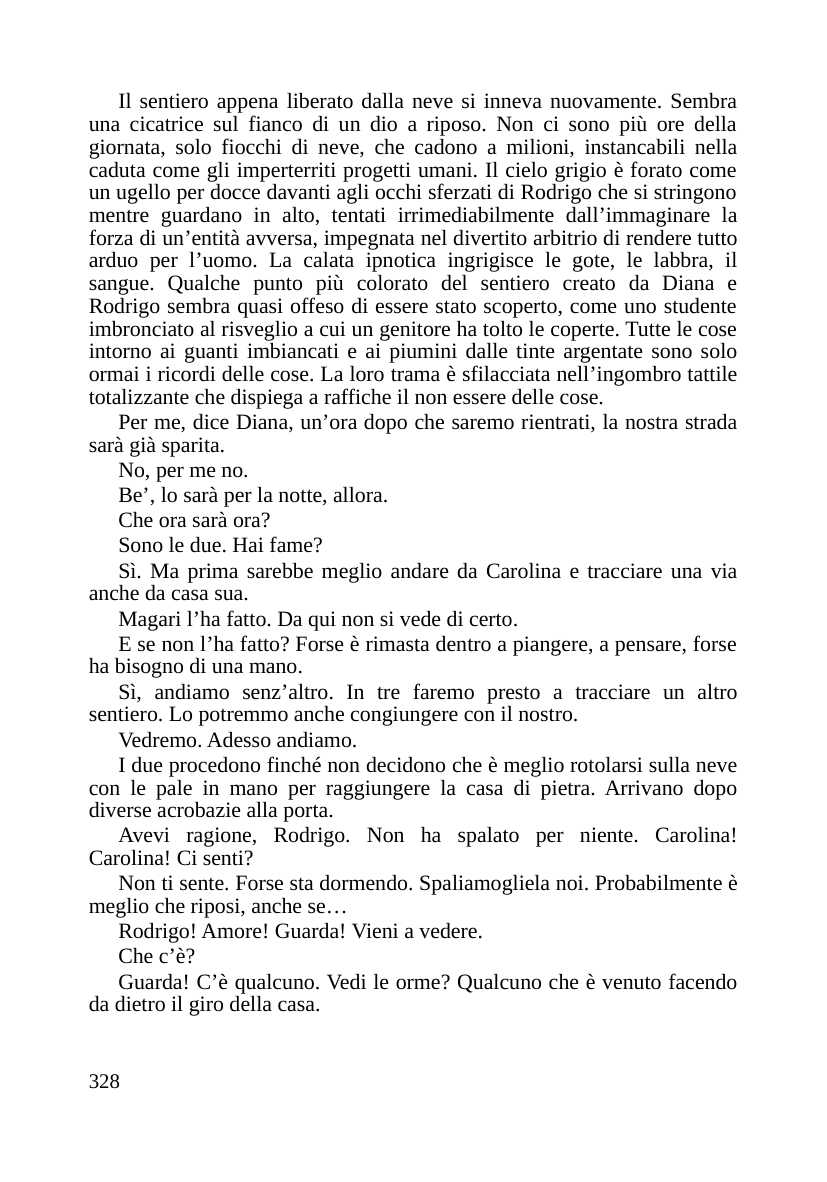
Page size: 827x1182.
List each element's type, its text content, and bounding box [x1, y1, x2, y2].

text Magari l’ha fatto. Da qui non si vede di certo. [88, 606, 738, 631]
text Sono le due. Hai fame? [88, 532, 738, 558]
text Non ti sente. Forse sta dormendo. Spaliamogliela noi. Probabilmente è meglio che riposi, anche se… [88, 870, 738, 918]
text I due procedono finché non decidono che è meglio rotolarsi sulla neve con le pale in mano per raggiungere la casa di pietra. Arrivano dopo diverse acrobazie alla porta. [88, 752, 738, 822]
text Il sentiero appena liberato dalla neve si inneva nuovamente. Sembra una cicatrice sul fianco di un dio a riposo. Non ci sono più ore della giornata, solo fiocchi di neve, che cadono a milioni, instancabili nella caduta come gli imperterriti progetti umani. Il cielo grigio è forato come un ugello per docce davanti agli occhi sferzati di Rodrigo che si stringono mentre guardano in alto, tentati irrimediabilmente dall’immaginare la forza di un’entità avversa, impegnata nel divertito arbitrio di rendere tutto arduo per l’uomo. La calata ipnotica ingrigisce le gote, le labbra, il sangue. Qualche punto più colorato del sentiero creato da Diana e Rodrigo sembra quasi offeso di essere stato scoperto, come uno studente imbronciato al risveglio a cui un genitore ha tolto le coperte. Tutte le cose intorno ai guanti imbiancati e ai piumini dalle tinte argentate sono solo ormai i ricordi delle cose. La loro trama è sfilacciata nell’ingombro tattile totalizzante che dispiega a raffiche il non essere delle cose. [88, 88, 738, 409]
text Avevi ragione, Rodrigo. Non ha spalato per niente. Carolina! Carolina! Ci senti? [88, 822, 738, 870]
text Che c’è? [88, 943, 738, 969]
text Rodrigo! Amore! Guarda! Vieni a vedere. [88, 918, 738, 943]
text Vedremo. Adesso andiamo. [88, 727, 738, 752]
text Che ora sarà ora? [88, 507, 738, 532]
text Be’, lo sarà per la notte, allora. [88, 482, 738, 507]
text E se non l’ha fatto? Forse è rimasta dentro a piangere, a pensare, forse ha bisogno di una mano. [88, 631, 738, 679]
text Sì, andiamo senz’altro. In tre faremo presto a tracciare un altro sentiero. Lo potremmo anche congiungere con il nostro. [88, 679, 738, 727]
text Per me, dice Diana, un’ora dopo che saremo rientrati, la nostra strada sarà già sparita. [88, 409, 738, 457]
text No, per me no. [88, 457, 738, 482]
text Guarda! C’è qualcuno. Vedi le orme? Qualcuno che è venuto facendo da dietro il giro della casa. [88, 969, 738, 1017]
text Sì. Ma prima sarebbe meglio andare da Carolina e tracciare una via anche da casa sua. [88, 558, 738, 606]
